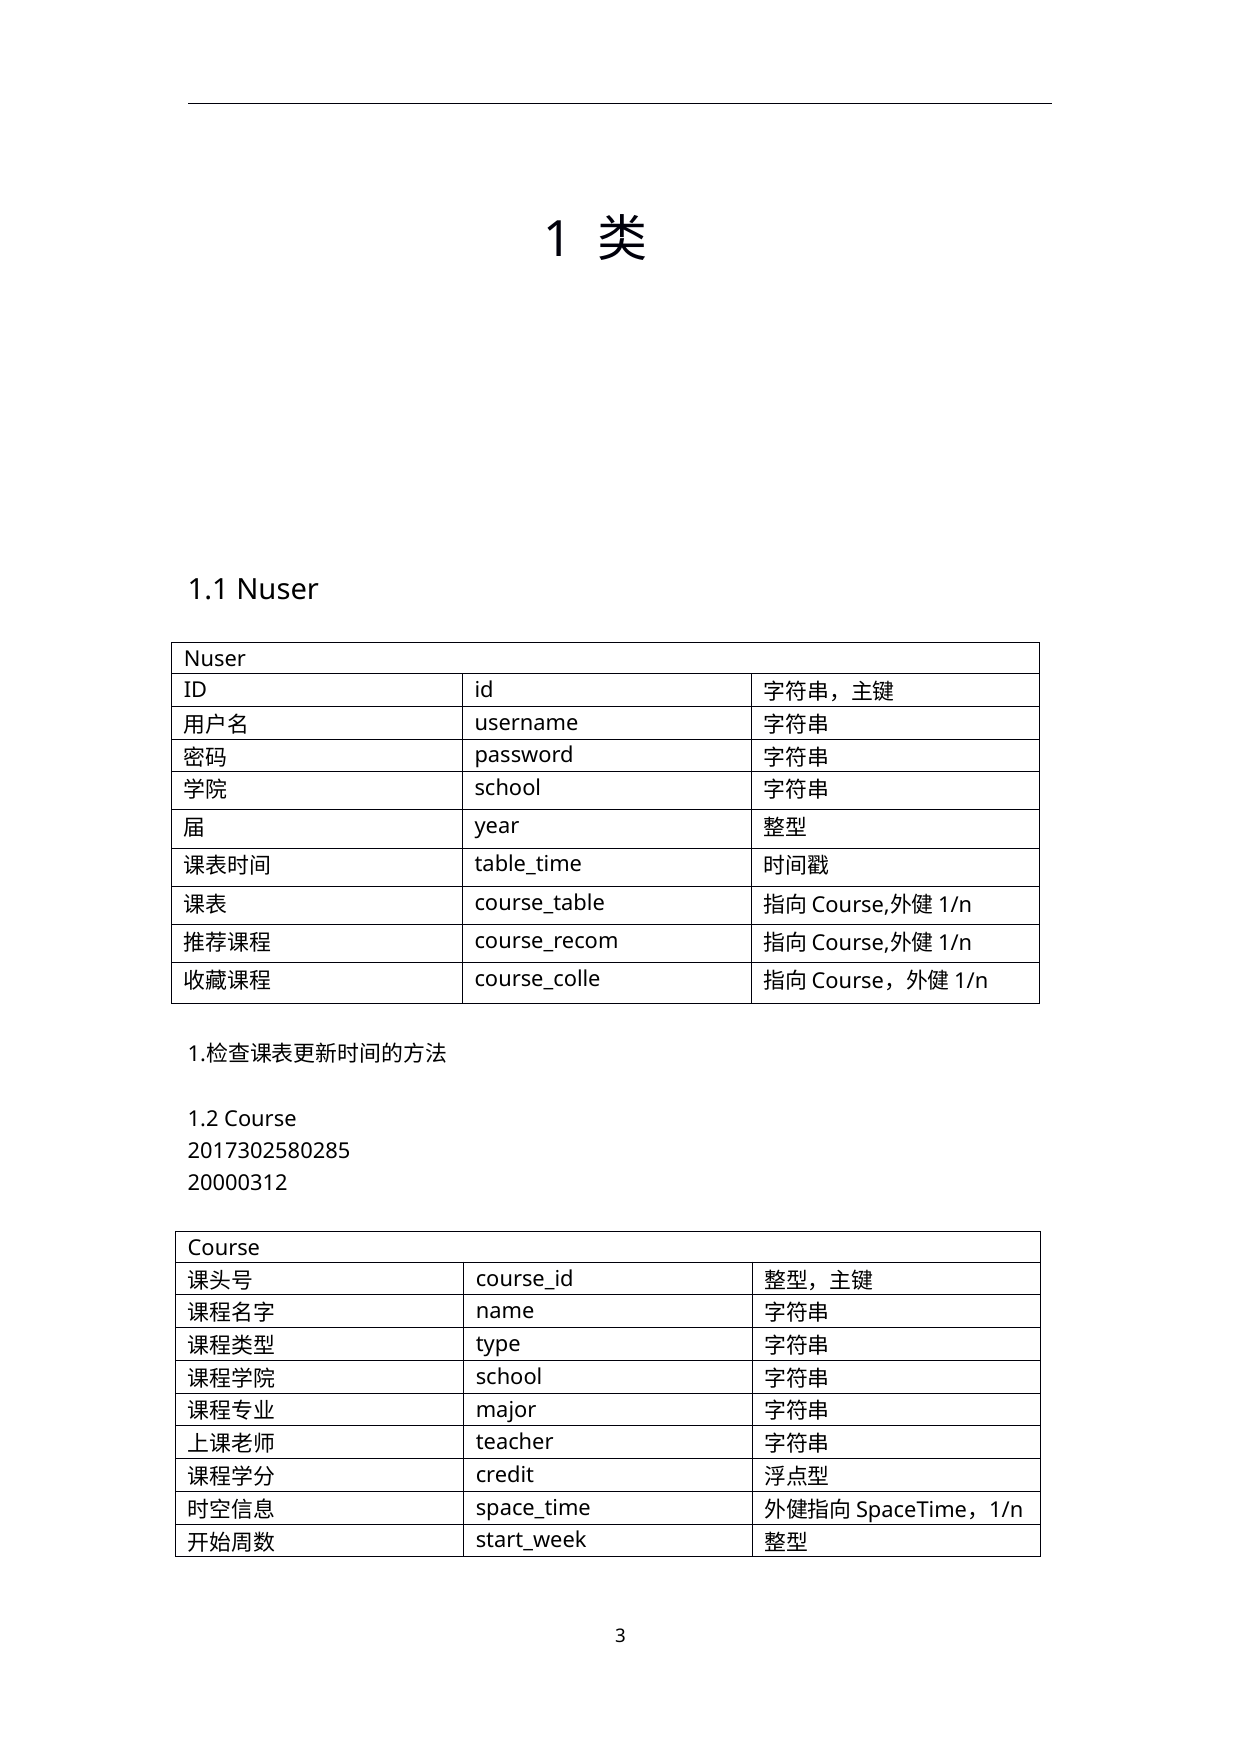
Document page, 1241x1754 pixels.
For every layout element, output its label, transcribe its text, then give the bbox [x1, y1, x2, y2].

table_header Nuser [172, 643, 1039, 673]
table_cell major [464, 1394, 752, 1425]
table_cell 整型，主键 [753, 1263, 1040, 1294]
table_cell 课程专业 [176, 1394, 463, 1425]
table_cell 外健指向SpaceTime，1/n [753, 1492, 1040, 1523]
table_cell 指向Course，外健1/n [752, 963, 1039, 1003]
table_cell 字符串 [752, 772, 1039, 809]
table_cell start_week [464, 1525, 752, 1556]
table_cell school [464, 1361, 752, 1392]
text 1.2 Course [187, 1102, 1053, 1132]
table_cell 字符串 [753, 1361, 1040, 1392]
table_cell 开始周数 [176, 1525, 463, 1556]
table_cell username [463, 707, 751, 738]
table_cell 用户名 [172, 707, 462, 738]
table_cell password [463, 740, 751, 771]
table_cell 浮点型 [753, 1459, 1040, 1491]
table_cell 课头号 [176, 1263, 463, 1294]
text 2017302580285 [187, 1134, 1053, 1164]
table_cell 字符串 [753, 1295, 1040, 1327]
table_cell course_recom [463, 925, 751, 962]
table_cell year [463, 810, 751, 847]
table_cell 密码 [172, 740, 462, 771]
table_cell 课程类型 [176, 1328, 463, 1360]
table_cell 整型 [752, 810, 1039, 847]
table_cell 字符串，主键 [752, 674, 1039, 706]
table_cell 时间戳 [752, 849, 1039, 886]
table_header Course [176, 1232, 1040, 1262]
table_cell 时空信息 [176, 1492, 463, 1523]
table_cell 课表 [172, 887, 462, 924]
table_cell 字符串 [753, 1394, 1040, 1425]
table_cell 推荐课程 [172, 925, 462, 962]
table_cell course_colle [463, 963, 751, 1003]
table_cell 字符串 [752, 707, 1039, 738]
table_cell teacher [464, 1426, 752, 1458]
table_cell 课程学分 [176, 1459, 463, 1491]
table_cell type [464, 1328, 752, 1360]
table_cell ID [172, 674, 462, 706]
table_cell 整型 [753, 1525, 1040, 1556]
table_cell 字符串 [753, 1426, 1040, 1458]
table_cell 上课老师 [176, 1426, 463, 1458]
table_cell 届 [172, 810, 462, 847]
table_cell course_table [463, 887, 751, 924]
table_cell course_id [464, 1263, 752, 1294]
table_cell 字符串 [753, 1328, 1040, 1360]
table_cell 课表时间 [172, 849, 462, 886]
table_cell 课程名字 [176, 1295, 463, 1327]
table_cell id [463, 674, 751, 706]
table_cell 字符串 [752, 740, 1039, 771]
table_cell name [464, 1295, 752, 1327]
table_cell 收藏课程 [172, 963, 462, 1003]
text 1.1 Nuser [187, 568, 1052, 608]
table_cell 指向Course,外健1/n [752, 887, 1039, 924]
table_cell space_time [464, 1492, 752, 1523]
table_cell credit [464, 1459, 752, 1491]
table_cell 学院 [172, 772, 462, 809]
list 类 [544, 199, 1053, 271]
table_cell 课程学院 [176, 1361, 463, 1392]
table_cell 指向Course,外健1/n [752, 925, 1039, 962]
text 1.检查课表更新时间的方法 [187, 1036, 1053, 1068]
table_cell table_time [463, 849, 751, 886]
table_cell school [463, 772, 751, 809]
text 20000312 [187, 1167, 1053, 1196]
